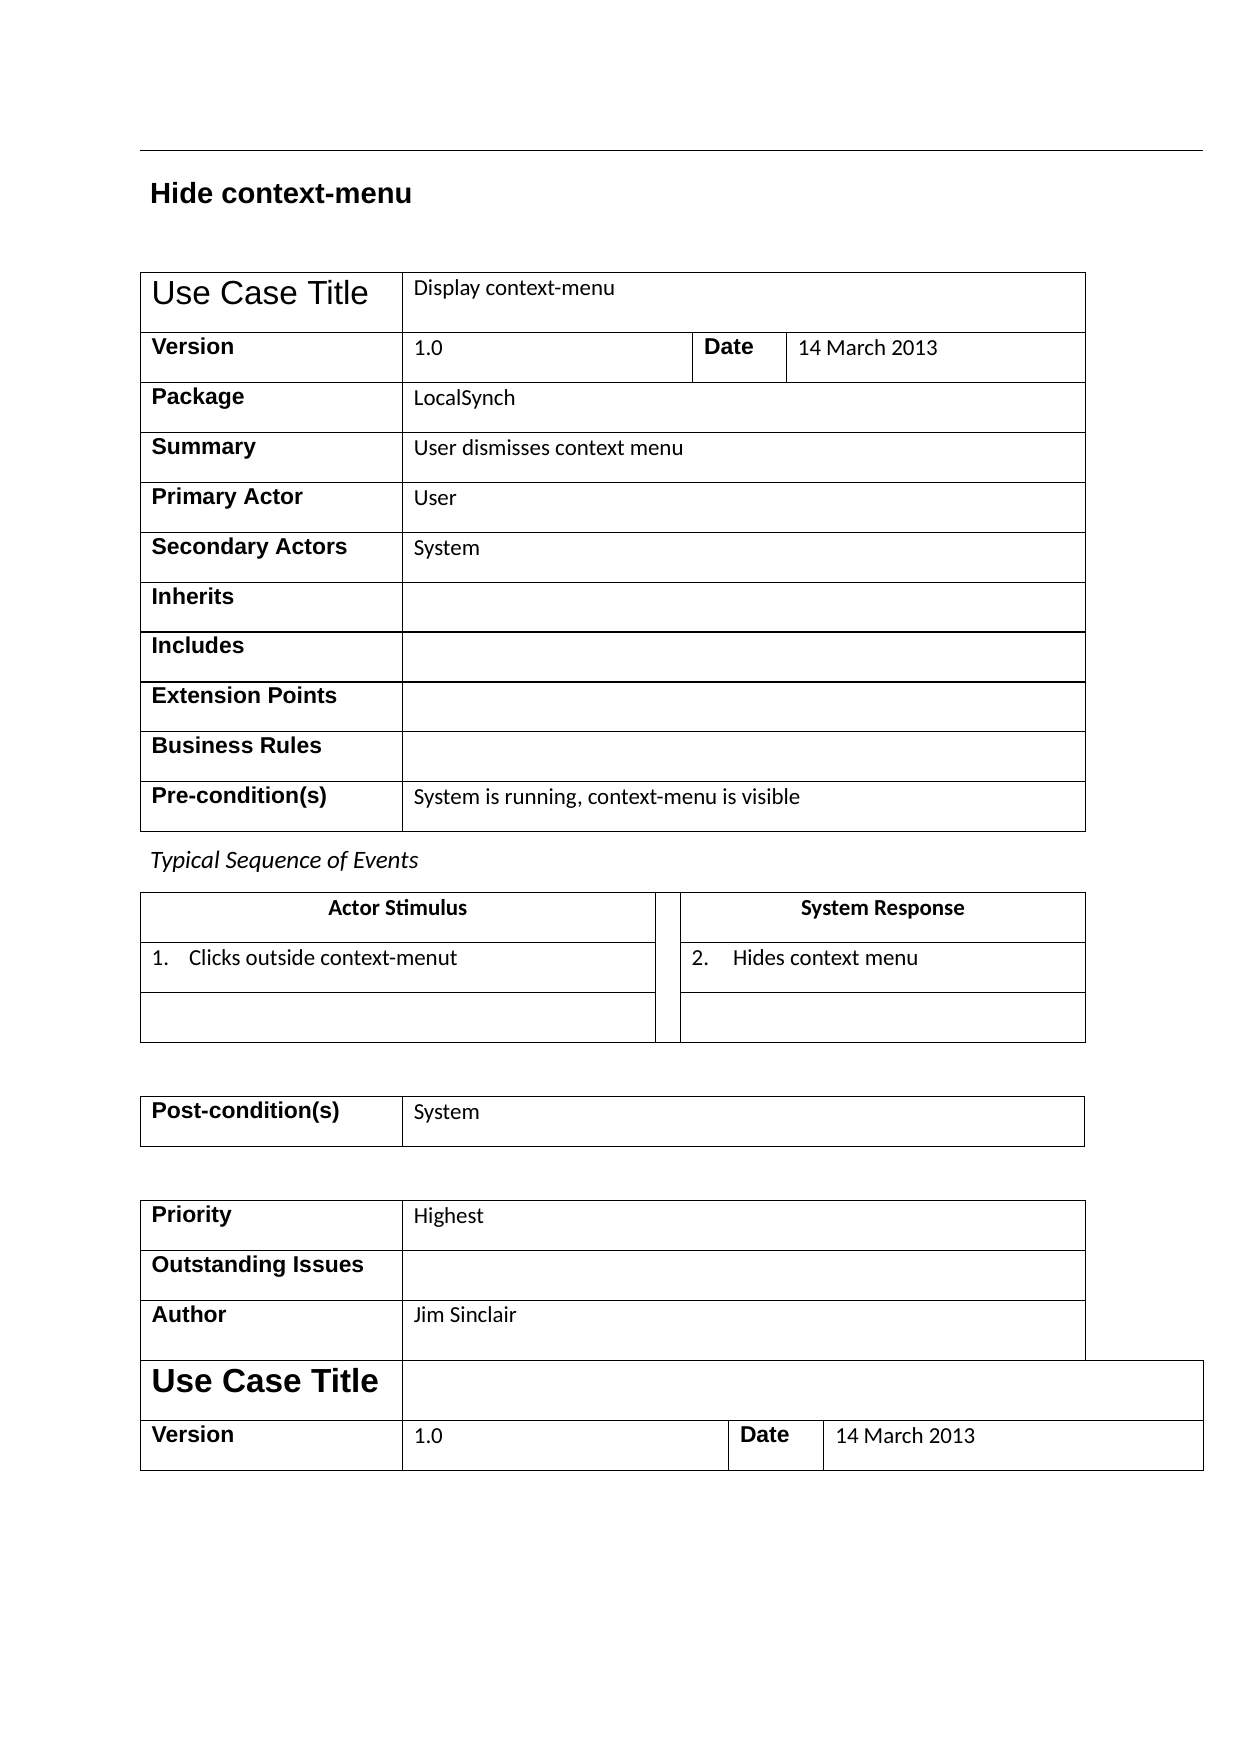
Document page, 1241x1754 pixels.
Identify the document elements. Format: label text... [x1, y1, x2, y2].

table_cell Includes [141, 633, 402, 681]
table_cell User [403, 483, 1085, 532]
table_cell Date [693, 333, 786, 382]
table_cell System is running, context-menu is visible [403, 782, 1085, 831]
table_header Display context-menu [403, 273, 1085, 332]
table_cell [681, 993, 1085, 1042]
table_cell 14 March 2013 [824, 1421, 1203, 1470]
table_cell Date [729, 1421, 823, 1470]
table_cell Secondary Actors [141, 533, 402, 582]
table_cell [403, 683, 1085, 731]
table_cell Version [141, 333, 402, 382]
table_cell [1086, 1300, 1203, 1360]
table_cell [1086, 1250, 1203, 1299]
table_header [1086, 1200, 1203, 1250]
table_cell [403, 1251, 1085, 1299]
table_cell Business Rules [141, 732, 402, 781]
subtitle Hide context-menu [150, 176, 1090, 209]
table_cell Author [141, 1301, 402, 1360]
table_cell Pre-condition(s) [141, 782, 402, 831]
table_cell Package [141, 383, 402, 432]
table_cell User dismisses context menu [403, 433, 1085, 482]
table_header Use Case Title [141, 273, 402, 332]
table_cell LocalSynch [403, 383, 1085, 432]
table_cell [403, 583, 1085, 631]
table_cell Use Case Title [141, 1361, 402, 1420]
table_cell [403, 732, 1085, 781]
table_cell [403, 1361, 1203, 1420]
table_header Post-condition(s) [141, 1097, 402, 1146]
table_cell [141, 993, 655, 1042]
table_header Priority [141, 1201, 402, 1250]
table_cell Inherits [141, 583, 402, 631]
table_cell 1.0 [403, 1421, 728, 1470]
table_cell System [403, 533, 1085, 582]
table_header [656, 893, 680, 1042]
table_cell Jim Sinclair [403, 1301, 1085, 1360]
table_header System [403, 1097, 1084, 1146]
table_cell 1.0 [403, 333, 692, 382]
table_header Highest [403, 1201, 1085, 1250]
table_cell 2. Hides context menu [681, 943, 1085, 992]
table_header Actor Stimulus [141, 893, 655, 942]
table_cell Extension Points [141, 683, 402, 731]
table_cell Outstanding Issues [141, 1251, 402, 1299]
table_cell 1. Clicks outside context-menut [141, 943, 655, 992]
text Typical Sequence of Events [150, 844, 1090, 875]
table_cell 14 March 2013 [787, 333, 1085, 382]
table_cell [403, 633, 1085, 681]
table_header System Response [681, 893, 1085, 942]
table_cell Primary Actor [141, 483, 402, 532]
table_cell Summary [141, 433, 402, 482]
table_cell Version [141, 1421, 402, 1470]
